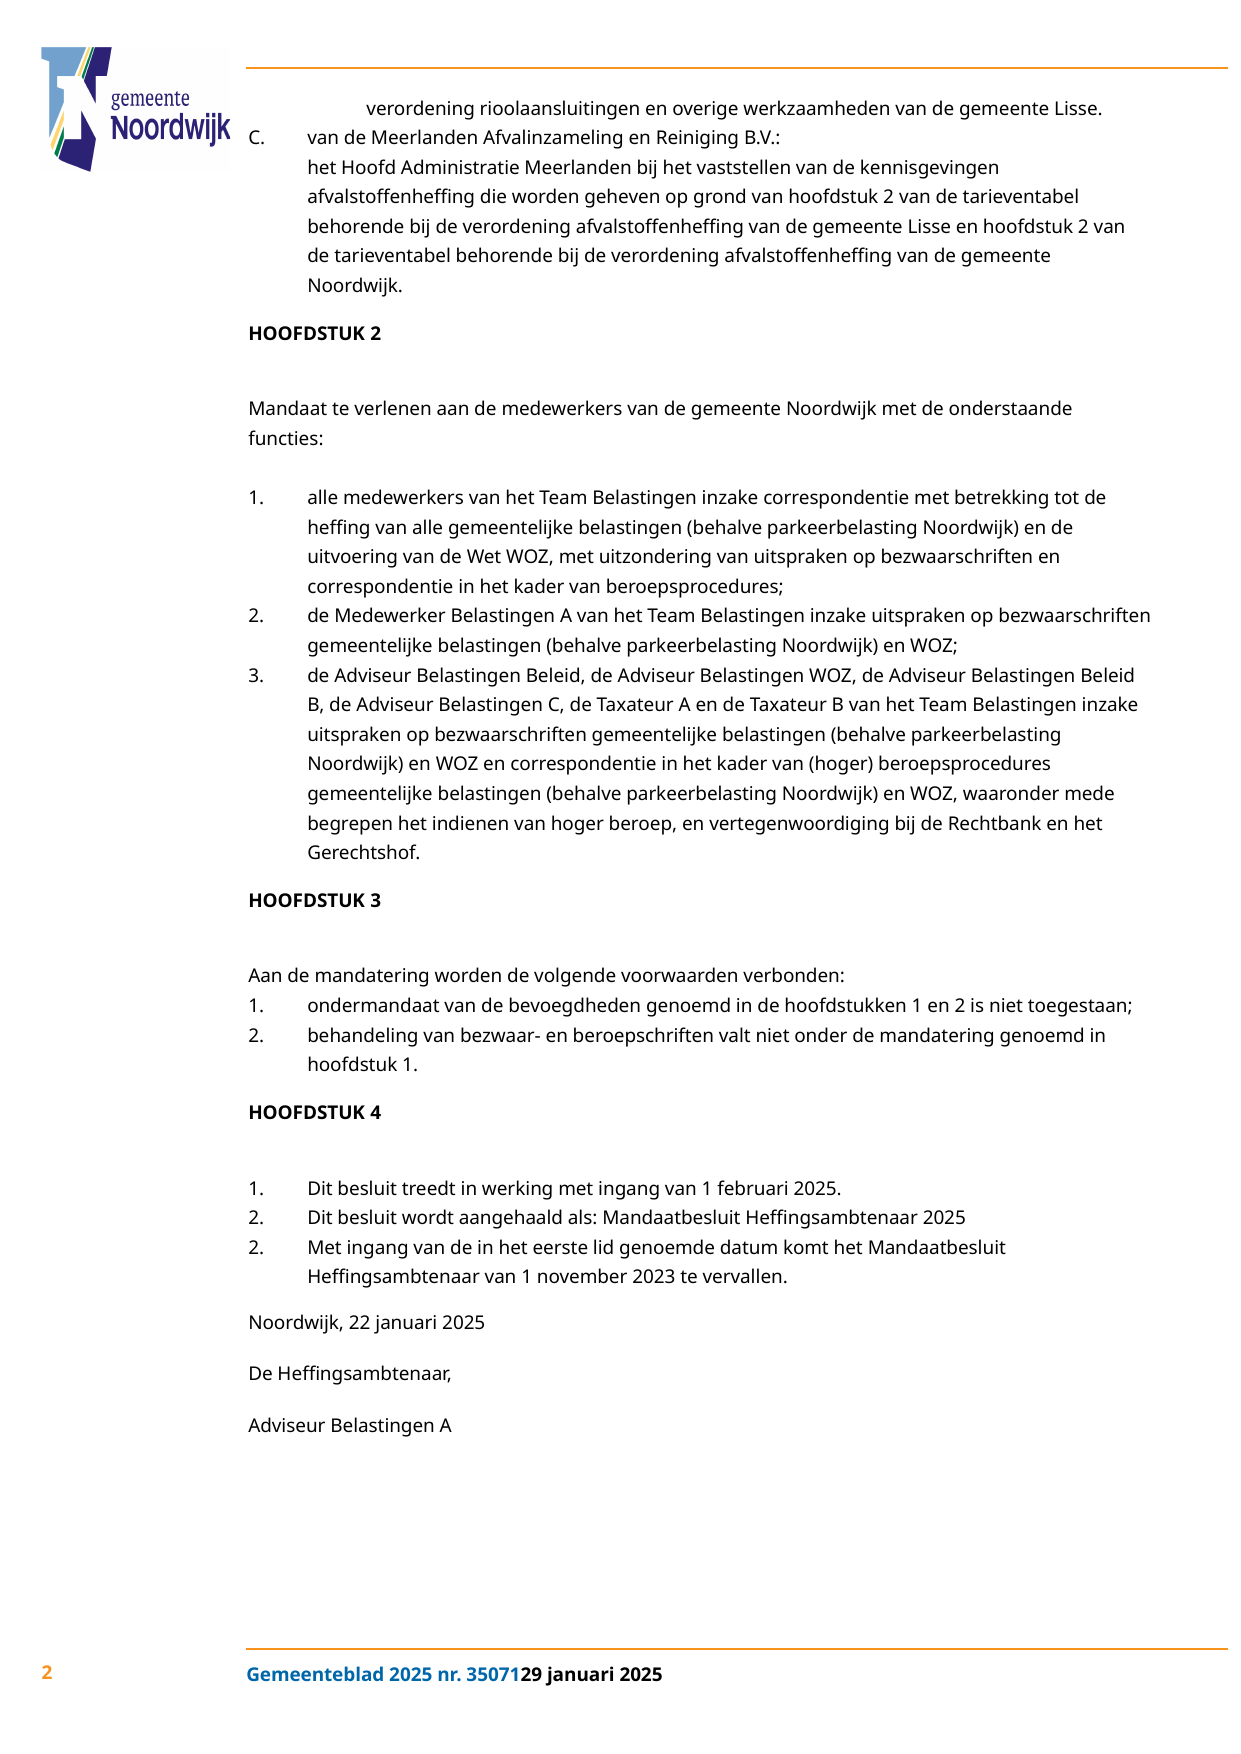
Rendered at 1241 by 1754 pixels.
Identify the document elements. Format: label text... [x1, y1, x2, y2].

text HOOFDSTUK 2 [248, 318, 1152, 346]
list de Adviseur Belastingen Beleid, de Adviseur Belastingen WOZ, de Adviseur Belastingen Beleid B, de Adviseur Belastingen C, de Taxateur A en de Taxateur B van het Team Belastingen inzake uitspraken op bezwaarschriften gemeentelijke belastingen (behalve parkeerbelasting Noordwijk) en WOZ en correspondentie in het kader van (hoger) beroepsprocedures gemeentelijke belastingen (behalve parkeerbelasting Noordwijk) en WOZ, waaronder mede begrepen het indienen van hoger beroep, en vertegenwoordiging bij de Rechtbank en het Gerechtshof. [248, 662, 1152, 865]
text Aan de mandatering worden de volgende voorwaarden verbonden: [248, 963, 1152, 988]
text HOOFDSTUK 4 [248, 1097, 1152, 1126]
list van de Meerlanden Afvalinzameling en Reiniging B.V.: [248, 124, 1152, 150]
list alle medewerkers van het Team Belastingen inzake correspondentie met betrekking tot de heffing van alle gemeentelijke belastingen (behalve parkeerbelasting Noordwijk) en de uitvoering van de Wet WOZ, met uitzondering van uitspraken op bezwaarschriften en correspondentie in het kader van beroepsprocedures; [248, 484, 1152, 599]
list Dit besluit wordt aangehaald als: Mandaatbesluit Heffingsambtenaar 2025 [248, 1204, 1152, 1230]
list de Medewerker Belastingen A van het Team Belastingen inzake uitspraken op bezwaarschriften gemeentelijke belastingen (behalve parkeerbelasting Noordwijk) en WOZ; [248, 603, 1152, 658]
list ondermandaat van de bevoegdheden genoemd in de hoofdstukken 1 en 2 is niet toegestaan; [248, 992, 1152, 1018]
picture [41, 47, 231, 172]
text HOOFDSTUK 3 [248, 885, 1152, 913]
text Noordwijk, 22 januari 2025 [248, 1309, 1152, 1335]
text Adviseur Belastingen A [248, 1412, 1152, 1438]
list het Hoofd Administratie Meerlanden bij het vaststellen van de kennisgevingen afvalstoffenheffing die worden geheven op grond van hoofdstuk 2 van de tarieventabel behorende bij de verordening afvalstoffenheffing van de gemeente Lisse en hoofdstuk 2 van de tarieventabel behorende bij de verordening afvalstoffenheffing van de gemeente Noordwijk. [248, 154, 1152, 298]
list Dit besluit treedt in werking met ingang van 1 februari 2025. [248, 1175, 1152, 1201]
list Met ingang van de in het eerste lid genoemde datum komt het Mandaatbesluit Heffingsambtenaar van 1 november 2023 te vervallen. [248, 1234, 1152, 1289]
text Mandaat te verlenen aan de medewerkers van de gemeente Noordwijk met de onderstaande functies: [248, 396, 1152, 451]
list behandeling van bezwaar- en beroepschriften valt niet onder de mandatering genoemd in hoofdstuk 1. [248, 1022, 1152, 1077]
text De Heffingsambtenaar, [248, 1361, 1152, 1386]
list verordening rioolaansluitingen en overige werkzaamheden van de gemeente Lisse. [307, 95, 1152, 121]
